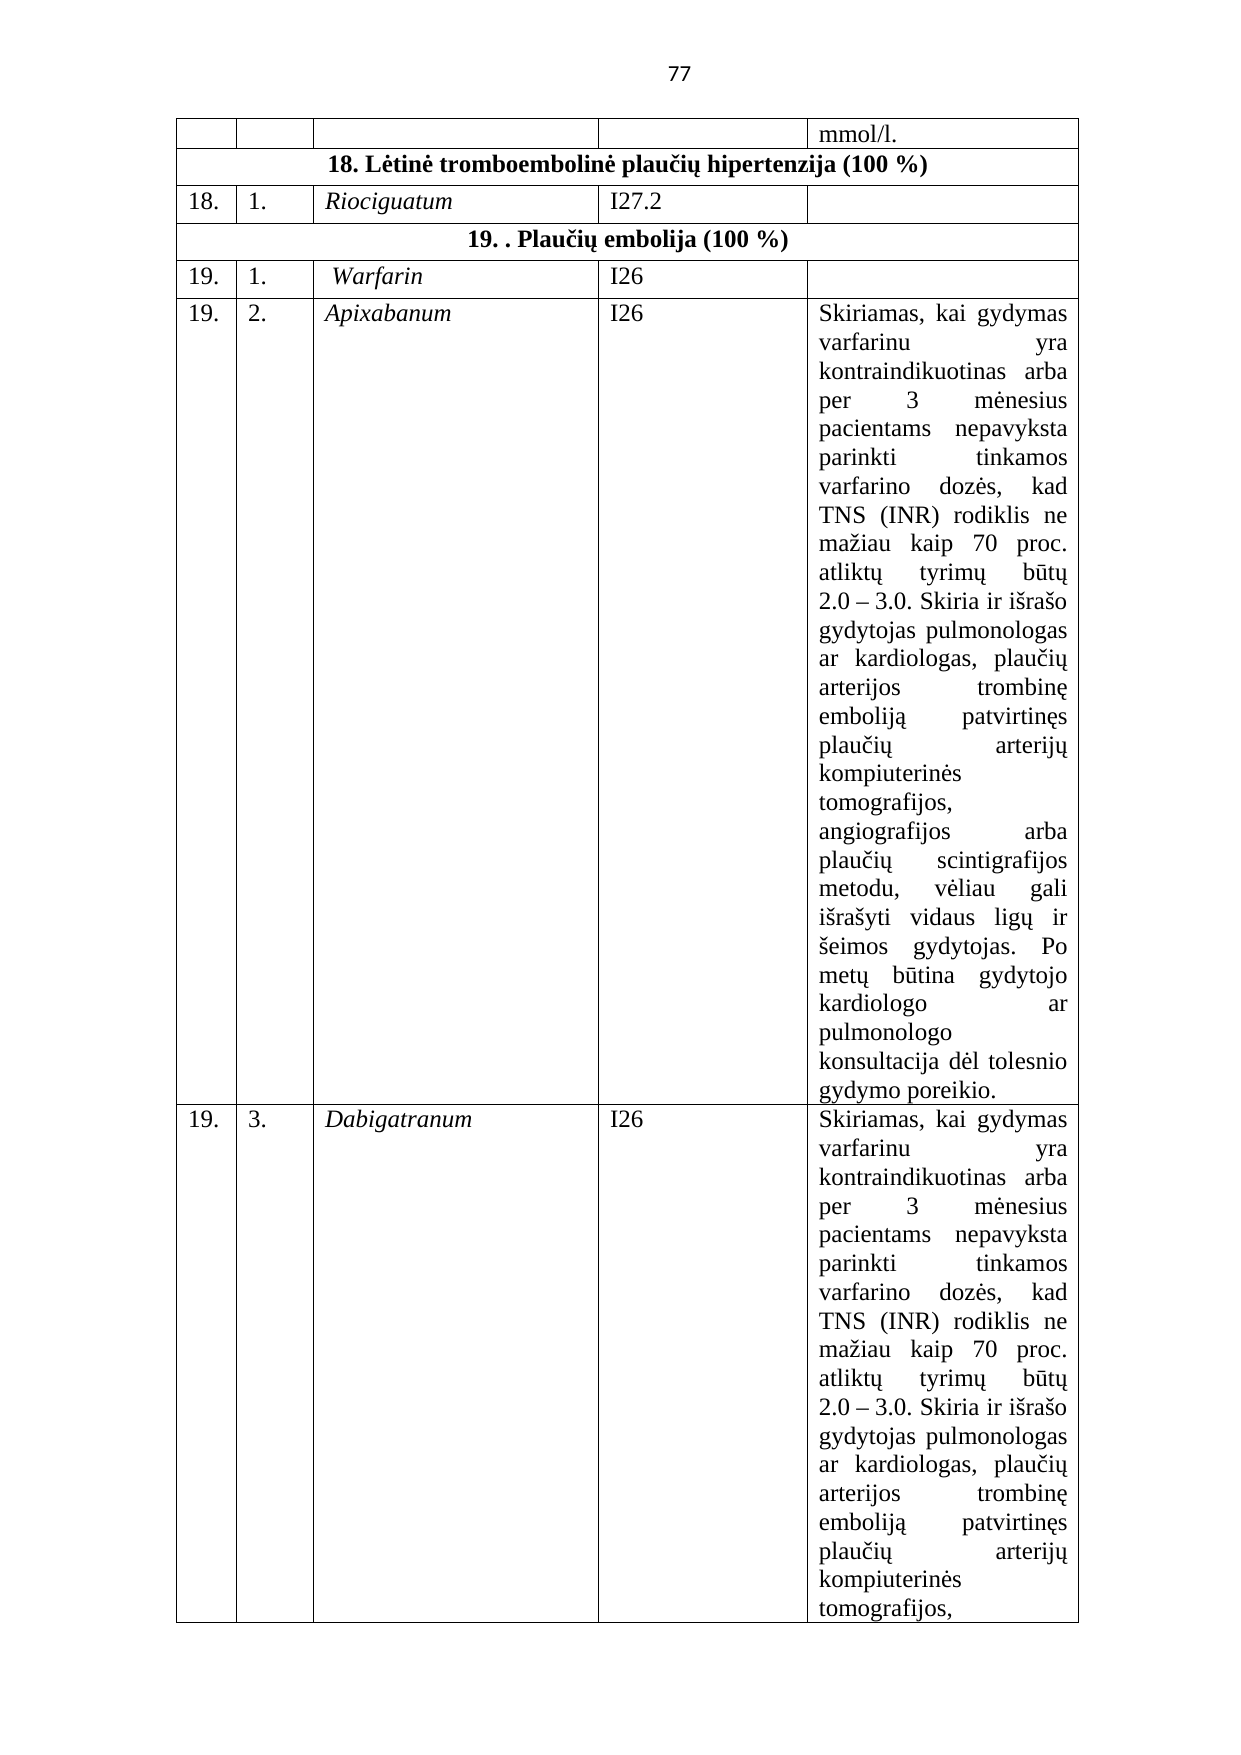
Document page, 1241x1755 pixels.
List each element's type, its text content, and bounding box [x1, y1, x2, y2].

table_cell [1093, 1104, 1099, 1622]
table_cell 19. [177, 261, 236, 297]
table_cell [1093, 298, 1099, 1103]
table_cell [1088, 118, 1093, 148]
table_cell 18. [177, 186, 236, 223]
table_cell I27.2 [599, 186, 807, 223]
table_cell [1079, 223, 1083, 260]
table_cell [1093, 260, 1099, 297]
table_cell mmol/l. [808, 119, 1078, 148]
table_cell [1103, 260, 1109, 297]
table_cell [1103, 148, 1109, 185]
table_cell [1093, 148, 1099, 185]
table_cell [1079, 148, 1083, 185]
table_cell Riociguatum [314, 186, 598, 223]
table_cell [1099, 185, 1103, 223]
table_cell 19. [177, 299, 236, 1103]
table_cell [1079, 118, 1083, 148]
table_cell [1109, 1104, 1123, 1622]
table_cell Skiriamas, kai gydymas varfarinu yra kontraindikuotinas arba per 3 mėnesius pacientams nepavyksta parinkti tinkamos varfarino dozės, kad TNS (INR) rodiklis ne mažiau kaip 70 proc. atliktų tyrimų būtų 2.0 – 3.0. Skiria ir išrašo gydytojas pulmonologas ar kardiologas, plaučių arterijos trombinę emboliją patvirtinęs plaučių arterijų kompiuterinės tomografijos, angiografijos arba plaučių scintigrafijos metodu, vėliau gali išrašyti vidaus ligų ir šeimos gydytojas. Po metų būtina gydytojo kardiologo ar pulmonologo konsultacija dėl tolesnio gydymo poreikio. [808, 299, 1078, 1103]
table_cell [177, 119, 236, 148]
table_cell [1109, 118, 1123, 148]
table_cell [1088, 185, 1093, 223]
table_cell [314, 119, 598, 148]
table_cell [1088, 260, 1093, 297]
table_cell [1103, 1104, 1109, 1622]
table_cell 19. [177, 1105, 236, 1622]
table_cell Apixabanum [314, 299, 598, 1103]
table_cell [808, 261, 1078, 297]
table_cell 2. [237, 299, 313, 1103]
table_cell [237, 119, 313, 148]
table_cell [1099, 118, 1103, 148]
table_cell 18. Lėtinė tromboembolinė plaučių hipertenzija (100 %) [177, 149, 1078, 185]
table_cell [1084, 185, 1088, 223]
table_cell I26 [599, 261, 807, 297]
table_cell [1088, 223, 1093, 260]
table_cell [1084, 223, 1088, 260]
table_cell [1084, 148, 1088, 185]
table_cell [1103, 118, 1109, 148]
table_cell [1103, 223, 1109, 260]
table_cell Warfarin [314, 261, 598, 297]
table_cell Skiriamas, kai gydymas varfarinu yra kontraindikuotinas arba per 3 mėnesius pacientams nepavyksta parinkti tinkamos varfarino dozės, kad TNS (INR) rodiklis ne mažiau kaip 70 proc. atliktų tyrimų būtų 2.0 – 3.0. Skiria ir išrašo gydytojas pulmonologas ar kardiologas, plaučių arterijos trombinę emboliją patvirtinęs plaučių arterijų kompiuterinės tomografijos, [808, 1105, 1078, 1622]
table_cell [1099, 223, 1103, 260]
table_cell [1093, 118, 1099, 148]
table_cell [1093, 185, 1099, 223]
table_cell [1079, 260, 1083, 297]
table_cell I26 [599, 1105, 807, 1622]
table_cell [1079, 298, 1083, 1103]
table_cell [1109, 185, 1123, 223]
table_cell [599, 119, 807, 148]
table_cell [1084, 298, 1088, 1103]
table_cell [1109, 223, 1123, 260]
table_cell [1084, 118, 1088, 148]
table_cell [1079, 185, 1083, 223]
table_cell [1109, 148, 1123, 185]
table_cell [1103, 185, 1109, 223]
table_cell 19. . Plaučių embolija (100 %) [177, 224, 1078, 260]
table_cell [1109, 260, 1123, 297]
table_cell [1109, 298, 1123, 1103]
table_cell [1099, 260, 1103, 297]
table_cell [1099, 298, 1103, 1103]
table_cell I26 [599, 299, 807, 1103]
table_cell [1088, 148, 1093, 185]
table_cell 1. [237, 186, 313, 223]
table_cell [1088, 1104, 1093, 1622]
table_cell Dabigatranum [314, 1105, 598, 1622]
table_cell [1099, 148, 1103, 185]
table_cell [1099, 1104, 1103, 1622]
table_cell [1103, 298, 1109, 1103]
table_cell 3. [237, 1105, 313, 1622]
table_cell [808, 186, 1078, 223]
table_cell 1. [237, 261, 313, 297]
table_cell [1084, 260, 1088, 297]
table_cell [1084, 1104, 1088, 1622]
table_cell [1079, 1104, 1083, 1622]
table_cell [1088, 298, 1093, 1103]
table_cell [1093, 223, 1099, 260]
